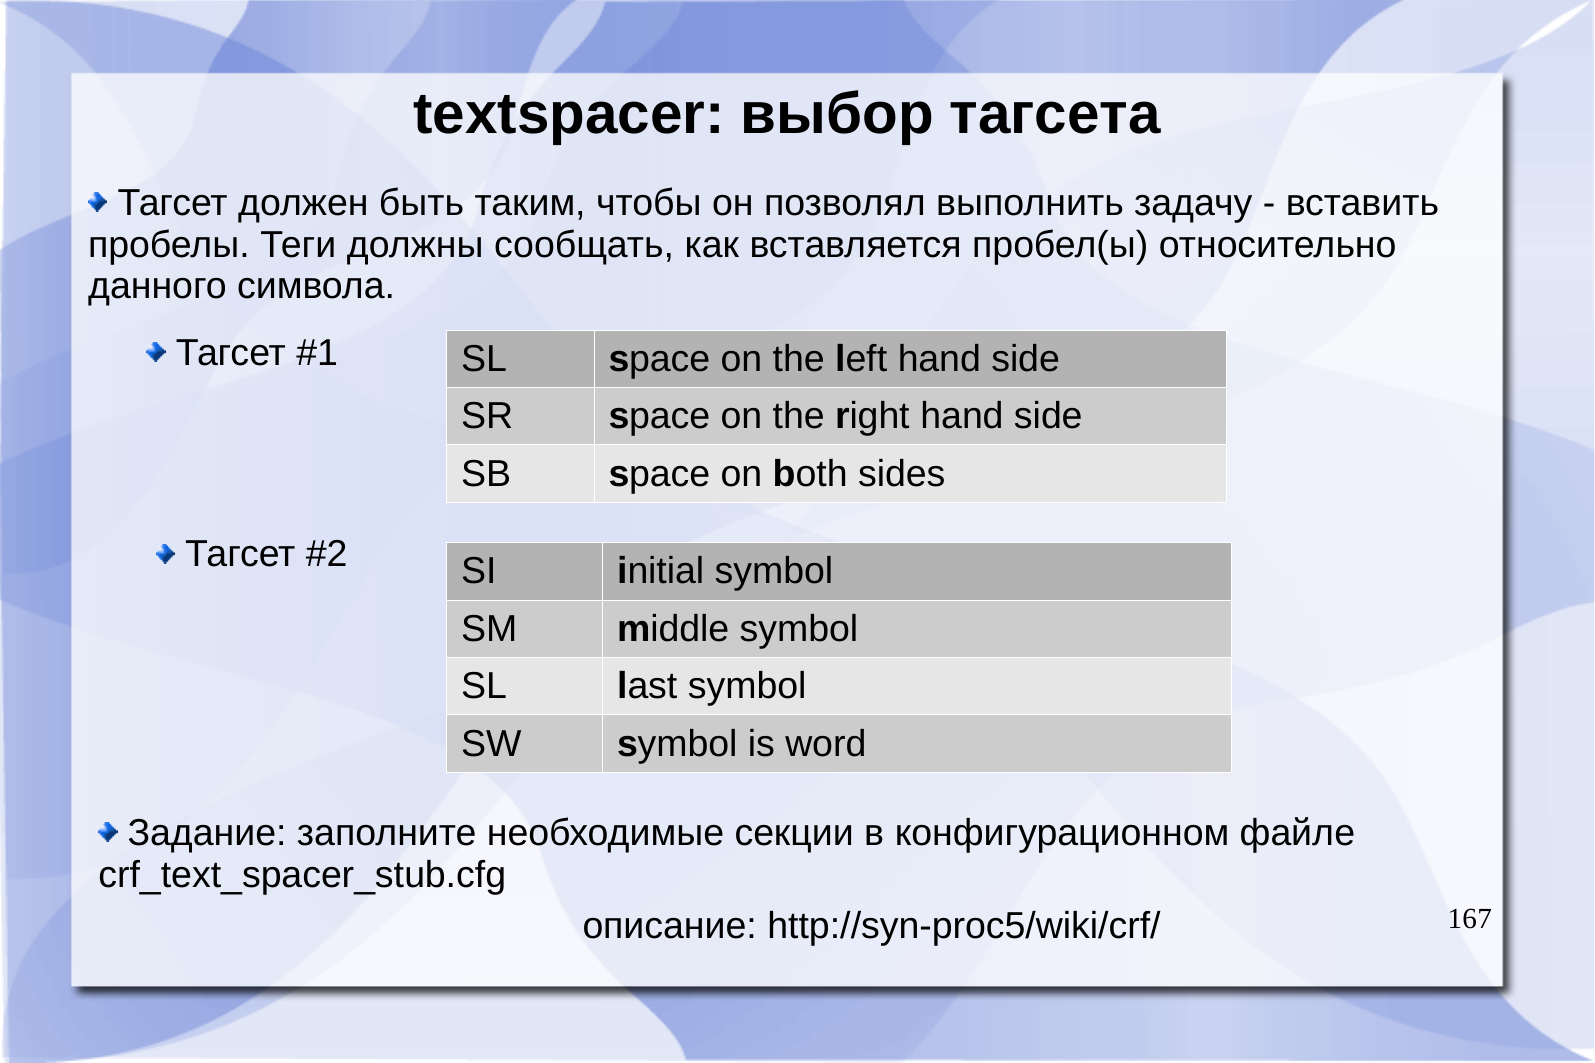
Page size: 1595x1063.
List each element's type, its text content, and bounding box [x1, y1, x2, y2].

text_box Тагсет #2 [141, 525, 363, 583]
table_header initial symbol [603, 543, 1231, 600]
text_box Тагсет должен быть таким, чтобы он позволял выполнить задачу - вставить пробелы. Теги должны сообщать, как вставляется пробел(ы) относительно данного символа. [73, 173, 1473, 315]
table_cell middle symbol [603, 601, 1231, 657]
table_cell SR [447, 388, 594, 444]
text_box Задание: заполните необходимые секции в конфигурационном файле crf_text_spacer_stub.cfg [83, 803, 1413, 903]
title textspacer: выбор тагсета [75, 69, 1501, 158]
table_cell symbol is word [603, 715, 1231, 772]
text_box Тагсет #1 [131, 324, 354, 381]
picture [0, 0, 1595, 1063]
table_cell SW [447, 715, 602, 772]
table_header SL [447, 331, 594, 387]
text_box описание: http://syn-proc5/wiki/crf/ [567, 896, 1175, 954]
table_cell SL [447, 658, 602, 714]
table_cell space on both sides [595, 445, 1226, 502]
table_header SI [447, 543, 602, 600]
table_cell SB [447, 445, 594, 502]
table_cell SM [447, 601, 602, 657]
table_cell space on the right hand side [595, 388, 1226, 444]
table_header space on the left hand side [595, 331, 1226, 387]
table_cell last symbol [603, 658, 1231, 714]
